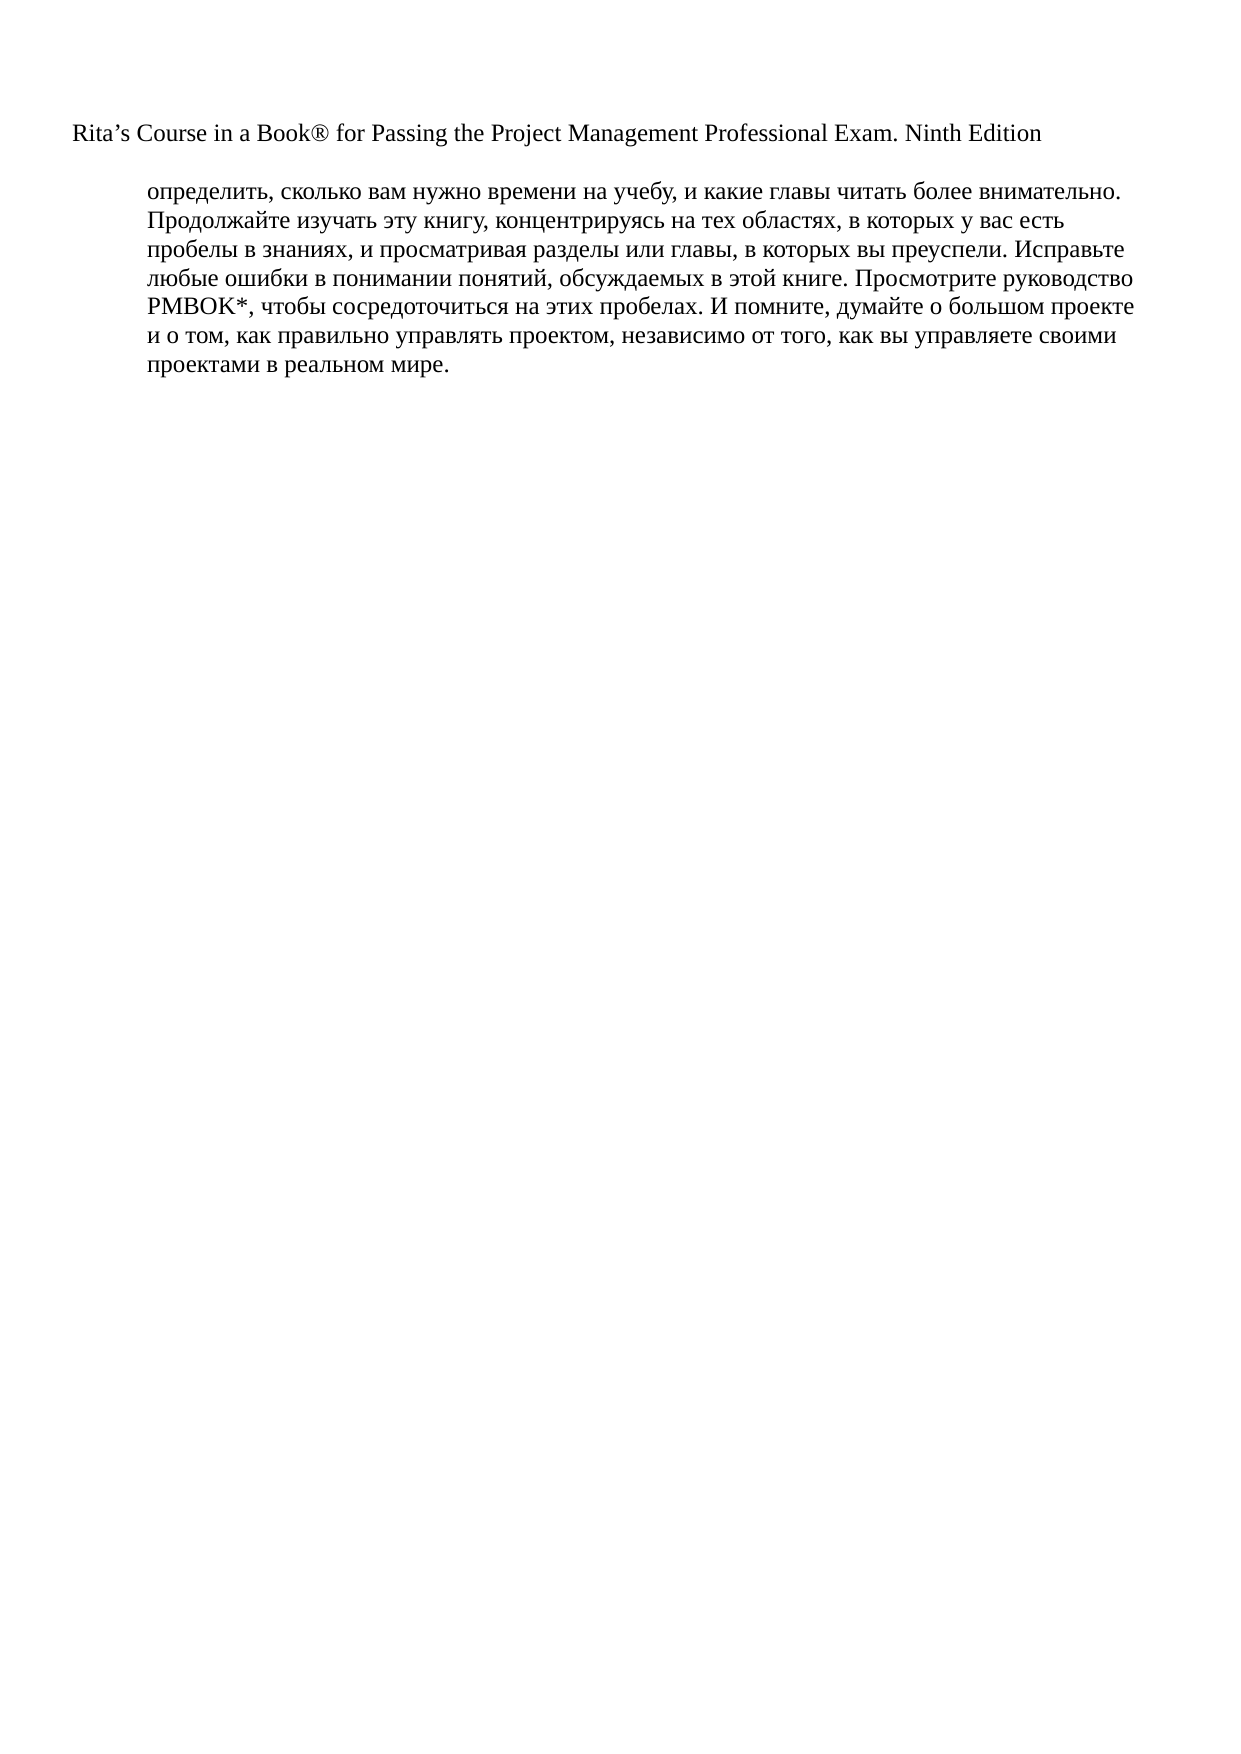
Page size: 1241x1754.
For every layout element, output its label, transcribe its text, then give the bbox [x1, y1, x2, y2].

list определить, сколько вам нужно времени на учебу, и какие главы читать более внимательно. Продолжайте изучать эту книгу, концентрируясь на тех областях, в которых у вас есть пробелы в знаниях, и просматривая разделы или главы, в которых вы преуспели. Исправьте любые ошибки в понимании понятий, обсуждаемых в этой книге. Просмотрите руководство PMBOK*, чтобы сосредоточиться на этих пробелах. И помните, думайте о большом проекте и о том, как правильно управлять проектом, независимо от того, как вы управляете своими проектами в реальном мире. [109, 176, 1149, 378]
